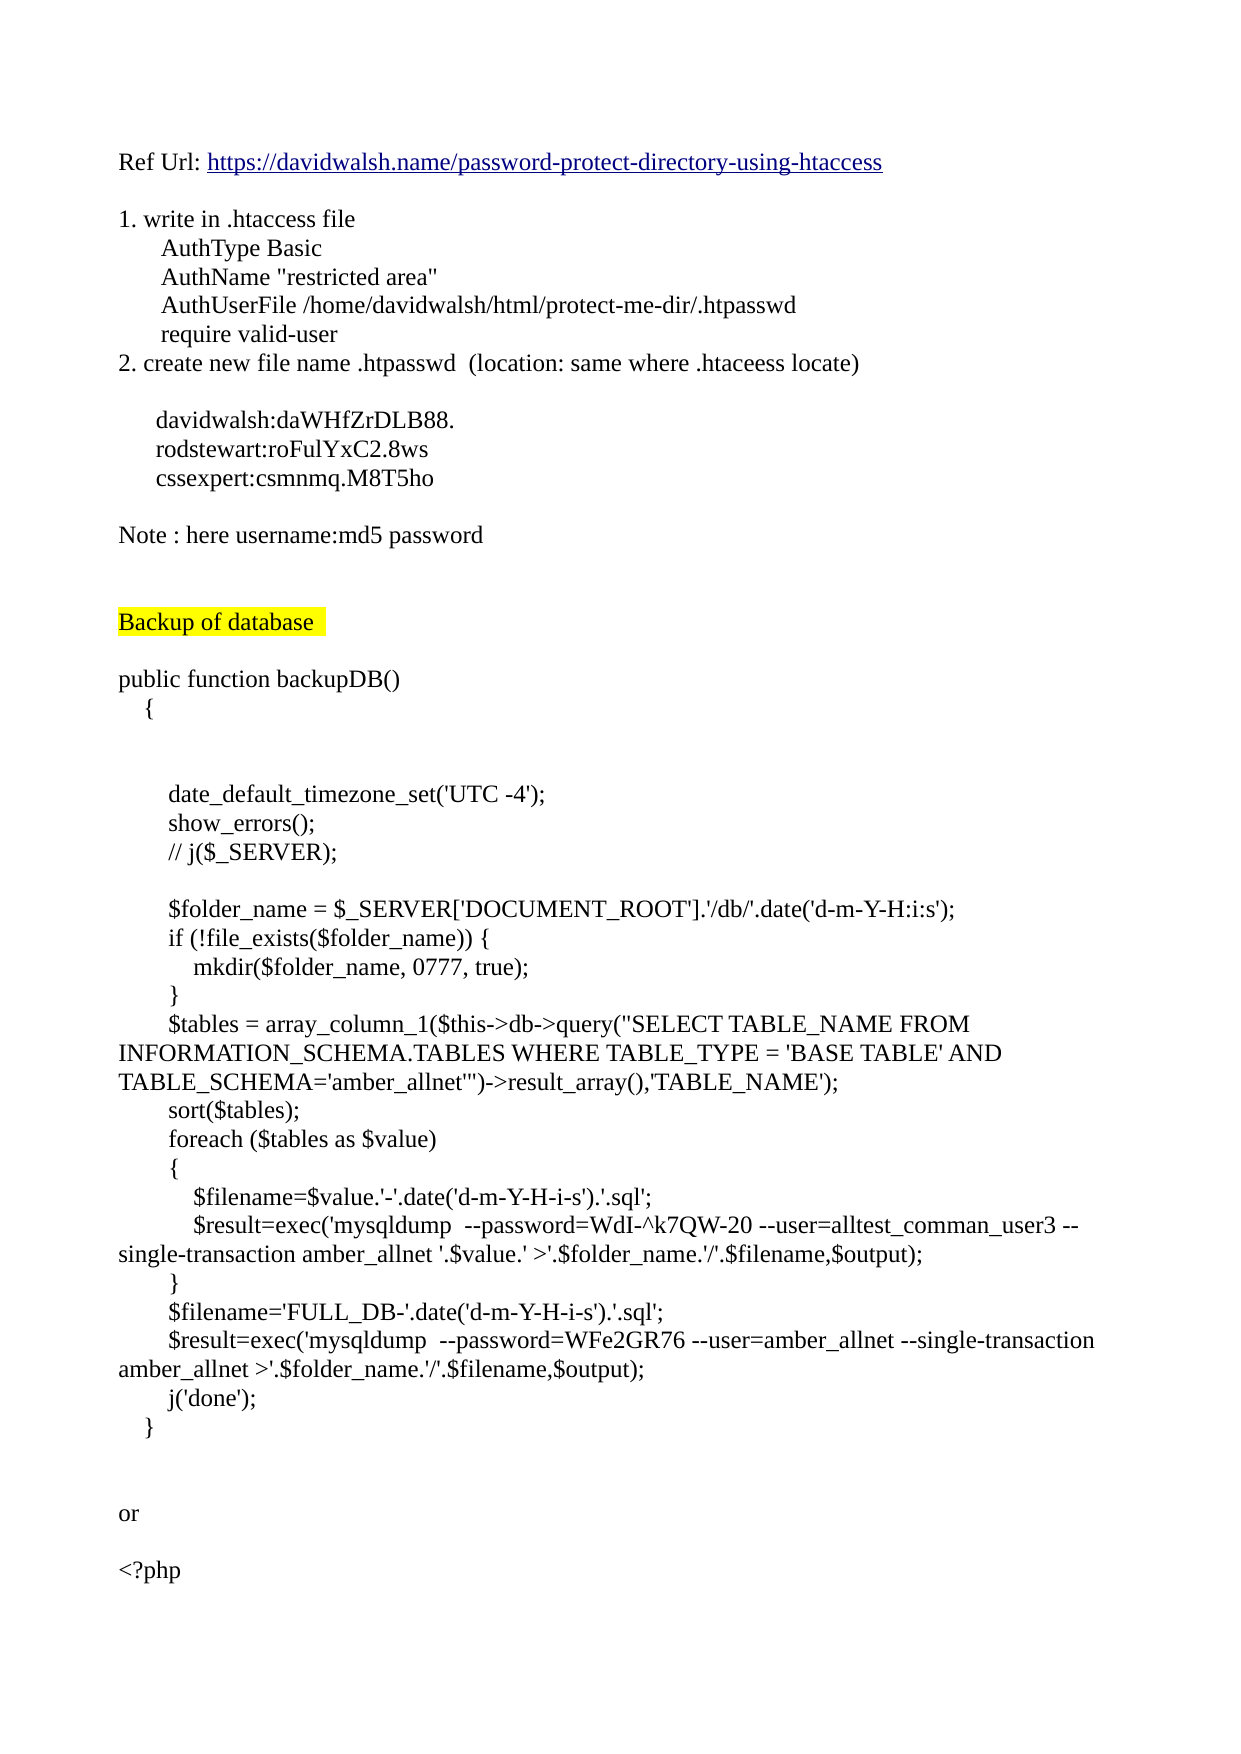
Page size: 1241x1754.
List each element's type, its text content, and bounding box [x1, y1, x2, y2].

text show_errors(); [118, 808, 1122, 837]
text sort($tables); [118, 1096, 1122, 1124]
text or [118, 1498, 1122, 1527]
text AuthType Basic [118, 233, 1122, 262]
text 1. write in .htaccess file [118, 204, 1122, 233]
text $result=exec('mysqldump --password=WFe2GR76 --user=amber_allnet --single-transaction amber_allnet >'.$folder_name.'/'.$filename,$output); [118, 1326, 1122, 1383]
text AuthName "restricted area" [118, 262, 1122, 291]
text require valid-user [118, 319, 1122, 348]
text rodstewart:roFulYxC2.8ws [118, 434, 1122, 463]
text mkdir($folder_name, 0777, true); [118, 952, 1122, 981]
text Backup of database [118, 607, 1122, 636]
text $folder_name = $_SERVER['DOCUMENT_ROOT'].'/db/'.date('d-m-Y-H:i:s'); [118, 894, 1122, 923]
text davidwalsh:daWHfZrDLB88. [118, 406, 1122, 434]
text if (!file_exists($folder_name)) { [118, 923, 1122, 952]
text public function backupDB() [118, 664, 1122, 693]
text } [118, 1412, 1122, 1441]
text cssexpert:csmnmq.M8T5ho [118, 463, 1122, 492]
text AuthUserFile /home/davidwalsh/html/protect-me-dir/.htpasswd [118, 291, 1122, 319]
text date_default_timezone_set('UTC -4'); [118, 779, 1122, 808]
text Ref Url: https://davidwalsh.name/password-protect-directory-using-htaccess [118, 147, 1122, 176]
text { [118, 693, 1122, 722]
text j('done'); [118, 1383, 1122, 1412]
text } [118, 1268, 1122, 1297]
text $filename='FULL_DB-'.date('d-m-Y-H-i-s').'.sql'; [118, 1297, 1122, 1326]
text Note : here username:md5 password [118, 521, 1122, 549]
text $filename=$value.'-'.date('d-m-Y-H-i-s').'.sql'; [118, 1182, 1122, 1211]
text $tables = array_column_1($this->db->query("SELECT TABLE_NAME FROM INFORMATION_SCHEMA.TABLES WHERE TABLE_TYPE = 'BASE TABLE' AND TABLE_SCHEMA='amber_allnet'")->result_array(),'TABLE_NAME'); [118, 1009, 1122, 1096]
text // j($_SERVER); [118, 837, 1122, 866]
text 2. create new file name .htpasswd (location: same where .htaceess locate) [118, 348, 1122, 377]
text <?php [118, 1556, 1122, 1584]
text $result=exec('mysqldump --password=WdI-^k7QW-20 --user=alltest_comman_user3 --single-transaction amber_allnet '.$value.' >'.$folder_name.'/'.$filename,$output); [118, 1211, 1122, 1268]
text { [118, 1153, 1122, 1182]
text foreach ($tables as $value) [118, 1124, 1122, 1153]
text } [118, 981, 1122, 1009]
